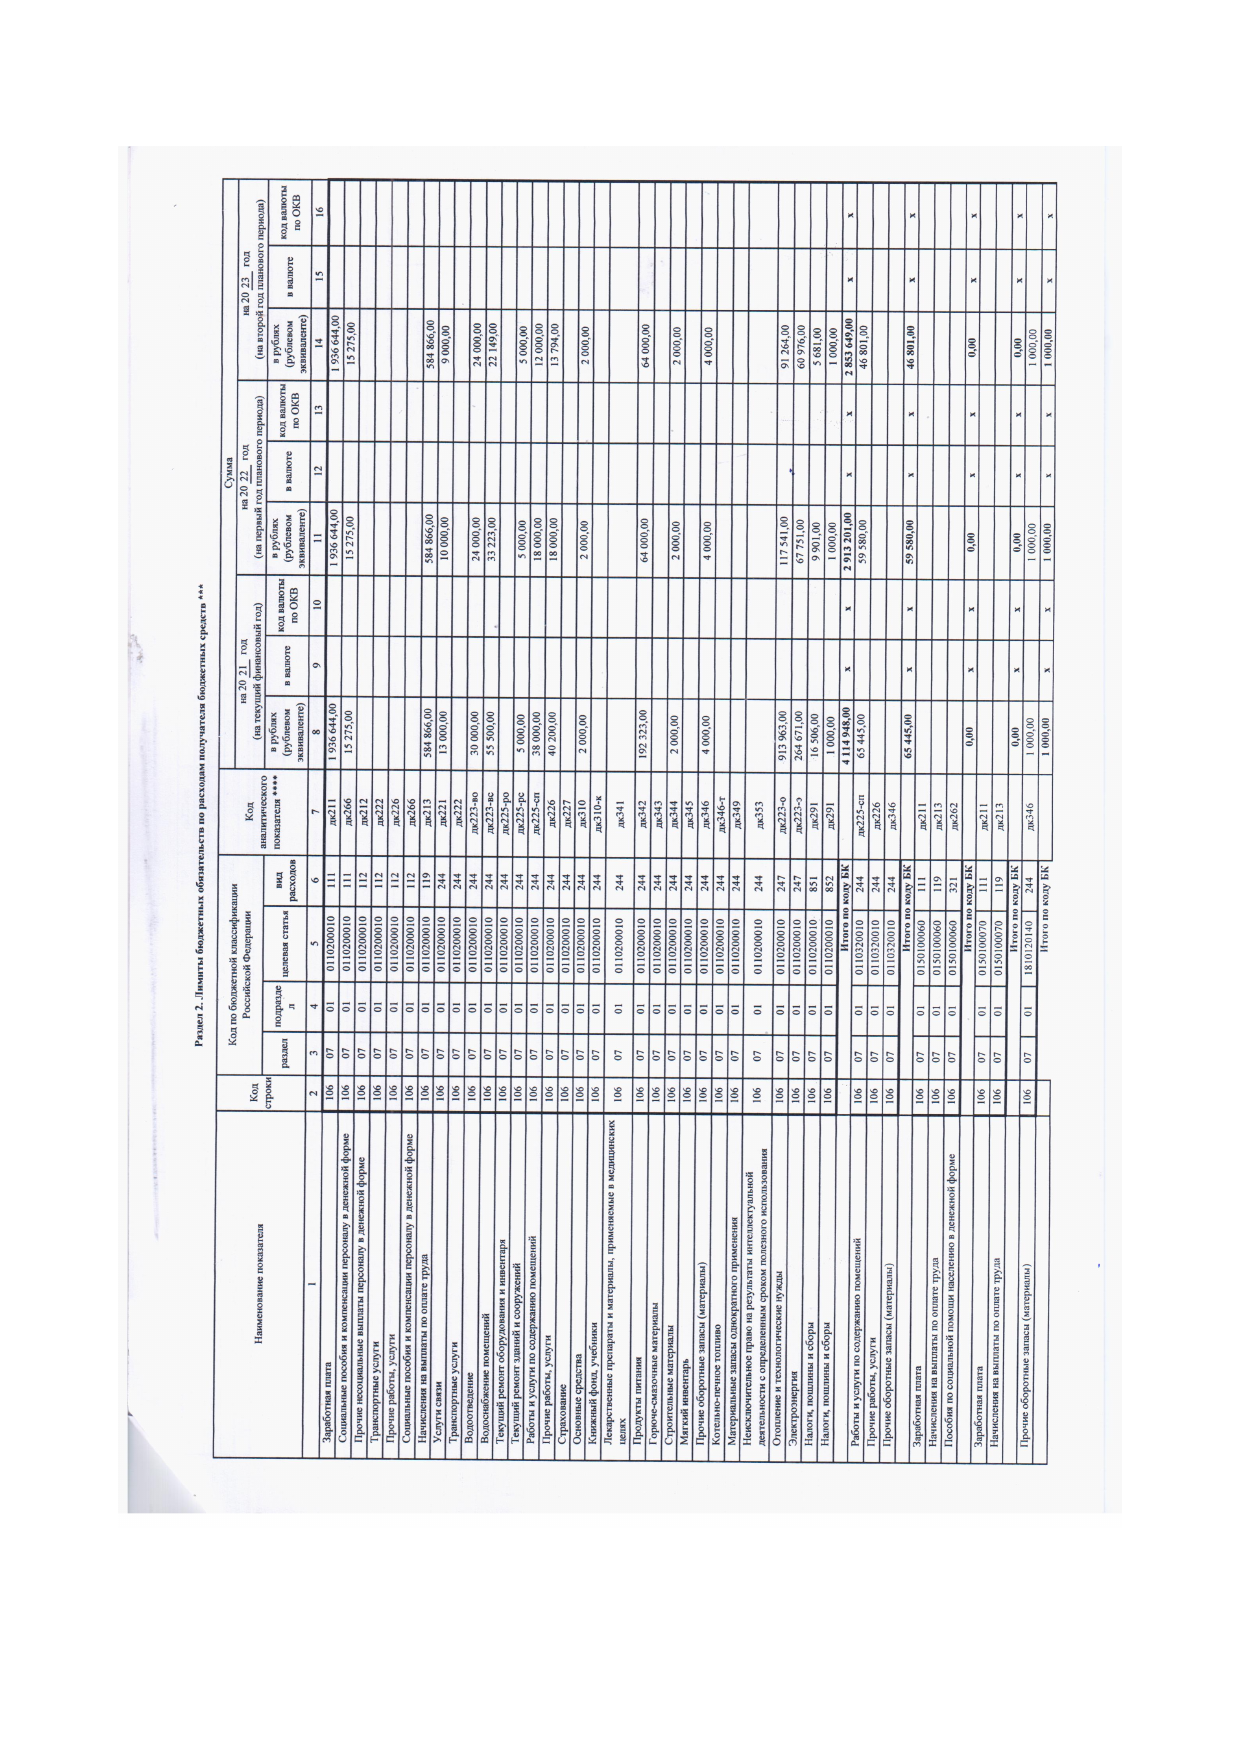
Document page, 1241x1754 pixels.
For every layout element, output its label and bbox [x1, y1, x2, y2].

picture [118, 146, 1122, 1528]
